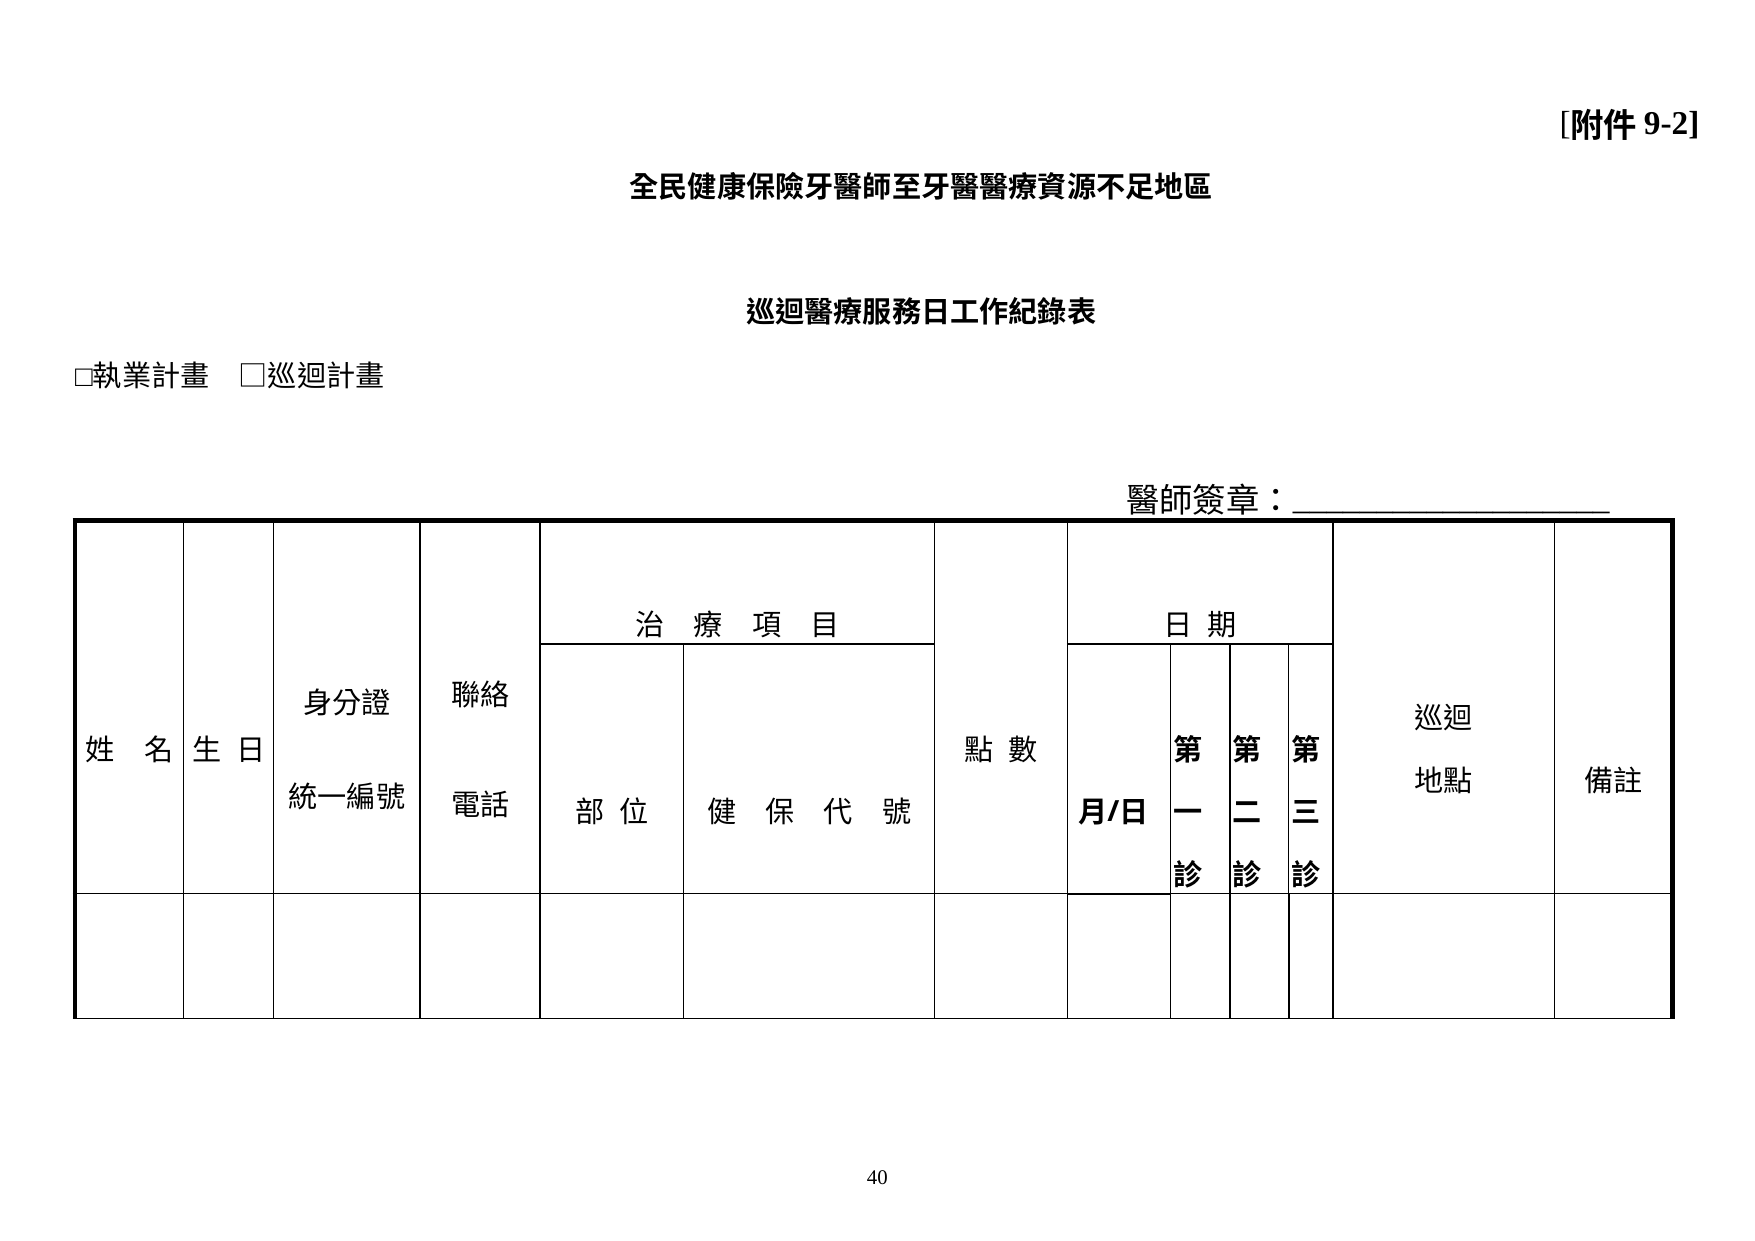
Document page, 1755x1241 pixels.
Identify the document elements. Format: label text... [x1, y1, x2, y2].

table_header 日 期 [1068, 523, 1332, 643]
table_cell 健 保 代 號 [684, 645, 934, 893]
table_cell [1555, 894, 1670, 1018]
table_cell [1334, 894, 1554, 1018]
table_cell [935, 894, 1067, 1018]
table_header 巡迴 地點 [1334, 523, 1554, 893]
table_cell [1231, 894, 1288, 1018]
table_cell [541, 894, 683, 1018]
table_cell [1068, 895, 1170, 1018]
table_cell 第二診 [1231, 645, 1288, 893]
table_cell [77, 894, 183, 1018]
table_header 生 日 [184, 523, 273, 893]
table_cell 第一診 [1171, 645, 1229, 893]
table_cell [421, 894, 539, 1018]
table_header 聯絡 電話 [421, 523, 539, 893]
text [附件9-2] [75, 81, 1699, 143]
table_cell 月/日 [1068, 645, 1170, 893]
table_header 備註 [1555, 523, 1670, 893]
text □執業計畫 □巡迴計畫 [75, 349, 1679, 395]
text 巡迴醫療服務日工作紀錄表 [75, 268, 1679, 331]
text 全民健康保險牙醫師至牙醫醫療資源不足地區 [75, 143, 1679, 206]
table_cell [1290, 894, 1332, 1018]
table_header 治 療 項 目 [541, 523, 934, 643]
table_cell [1171, 894, 1229, 1018]
table_header 點 數 [935, 523, 1067, 893]
table_header 身分證 統一編號 [274, 523, 419, 893]
text 醫師簽章：___________________ [75, 456, 1679, 518]
table_cell 第三診 [1289, 645, 1332, 893]
table_header 姓 名 [77, 523, 183, 893]
table_cell [274, 894, 419, 1018]
table_cell [684, 894, 934, 1018]
table_cell [184, 894, 273, 1018]
table_cell 部 位 [541, 645, 683, 893]
